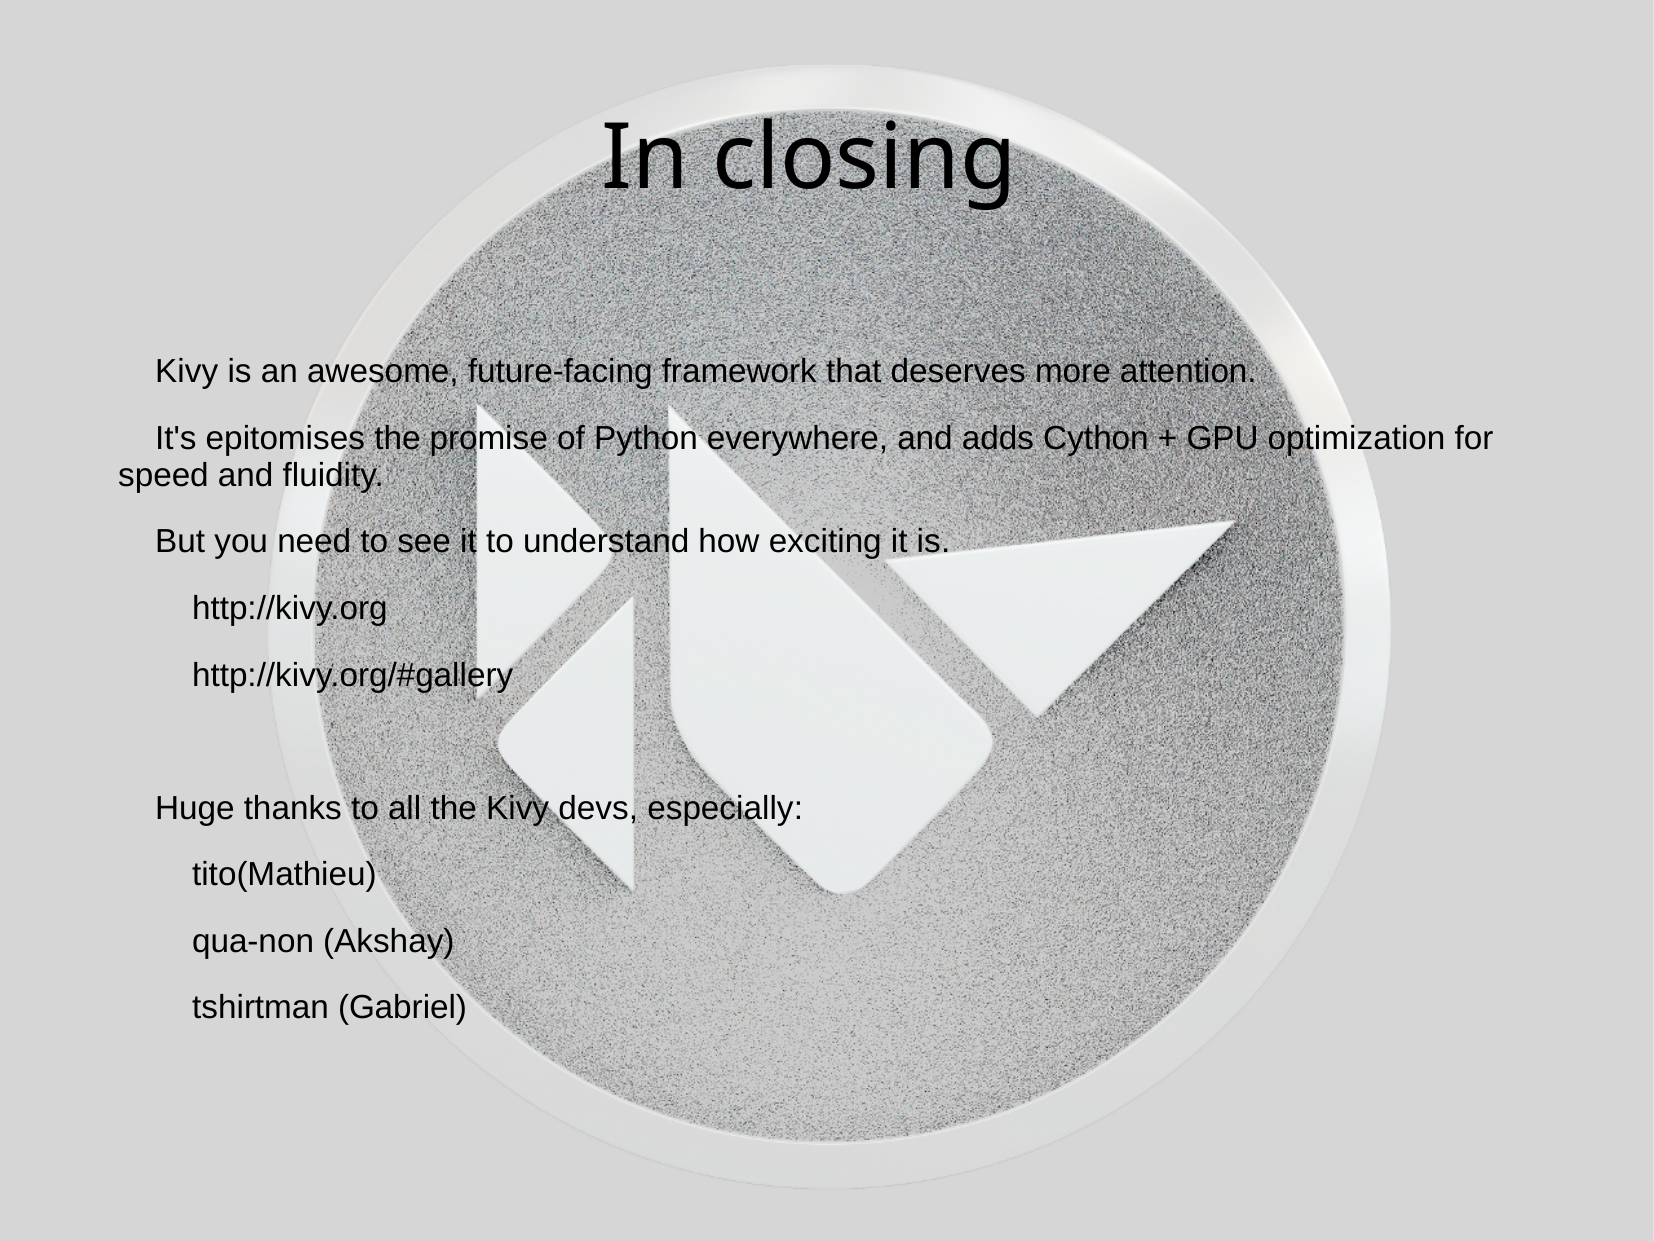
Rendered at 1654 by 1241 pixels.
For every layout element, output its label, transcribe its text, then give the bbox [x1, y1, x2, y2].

title In closing [82, 49, 1536, 257]
picture [0, 0, 1654, 1241]
list Kivy is an awesome, future-facing framework that deserves more attention. It's epitomises the promise of Python everywhere, and adds Cython + GPU optimization for speed and fluidity. But you need to see it to understand how exciting it is. http://kivy.org http://kivy.org/#gallery Huge thanks to all the Kivy devs, especially: tito(Mathieu) qua-non (Akshay) tshirtman (Gabriel) [118, 352, 1536, 1160]
